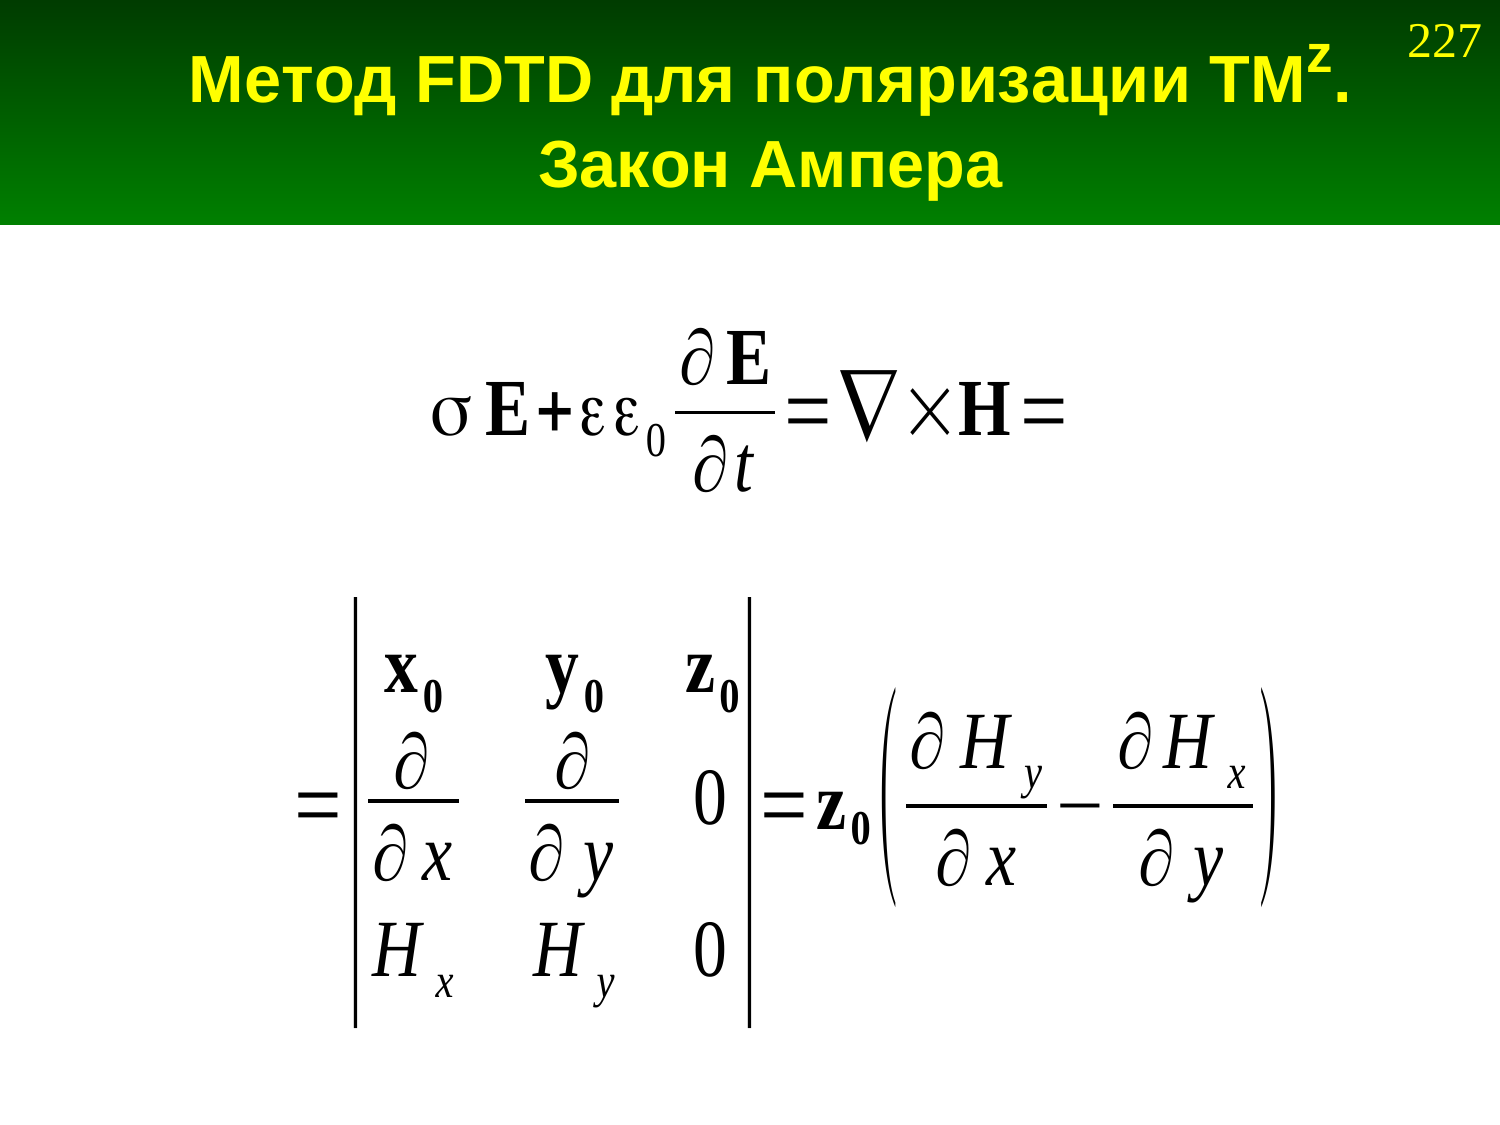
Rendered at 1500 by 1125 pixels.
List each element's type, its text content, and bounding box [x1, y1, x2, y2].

chart [274, 590, 1299, 1029]
chart [413, 314, 1089, 508]
title Метод FDTD для поляризации TMz. Закон Ампера [100, 2, 1441, 209]
